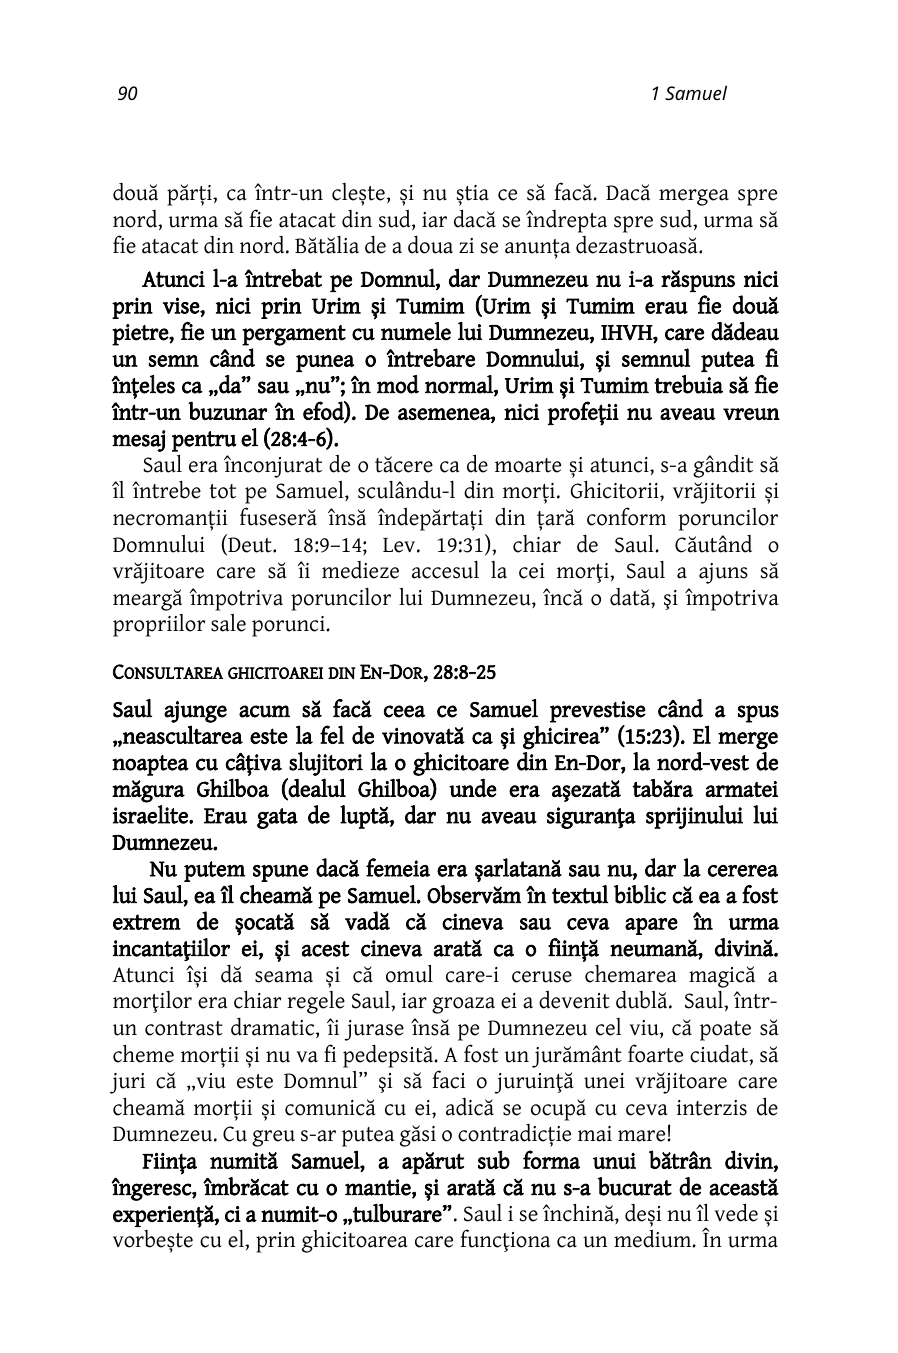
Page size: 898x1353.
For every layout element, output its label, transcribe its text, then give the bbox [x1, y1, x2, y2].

text Saul era înconjurat de o tăcere ca de moarte și atunci, s-a gândit să îl întrebe tot pe Samuel, sculându-l din morți. Ghicitorii, vrăjitorii și necromanții fuseseră însă îndepărtați din țară conform poruncilor Domnului (Deut. 18:9–14; Lev. 19:31), chiar de Saul. Căutând o vrăjitoare care să îi medieze accesul la cei morţi, Saul a ajuns să meargă împotriva poruncilor lui Dumnezeu, încă o dată, şi împotriva propriilor sale porunci. [112, 452, 779, 638]
text Saul ajunge acum să facă ceea ce Samuel prevestise când a spus „neascultarea este la fel de vinovată ca și ghicirea” (15:23). El merge noaptea cu câțiva slujitori la o ghicitoare din En-Dor, la nord-vest de măgura Ghilboa (dealul Ghilboa) unde era aşezată tabăra armatei israelite. Erau gata de luptă, dar nu aveau siguranţa sprijinului lui Dumnezeu. [112, 696, 779, 856]
text Atunci l-a întrebat pe Domnul, dar Dumnezeu nu i-a răspuns nici prin vise, nici prin Urim și Tumim (Urim și Tumim erau fie două pietre, fie un pergament cu numele lui Dumnezeu, IHVH, care dădeau un semn când se punea o întrebare Domnului, și semnul putea fi înțeles ca „da” sau „nu”; în mod normal, Urim și Tumim trebuia să fie într-un buzunar în efod). De asemenea, nici profeții nu aveau vreun mesaj pentru el (28:4-6). [112, 266, 779, 452]
text Ființa numită Samuel, a apărut sub forma unui bătrân divin, îngeresc, îmbrăcat cu o mantie, și arată că nu s-a bucurat de această experiență, ci a numit-o „tulburare”. Saul i se închină, deși nu îl vede și vorbește cu el, prin ghicitoarea care funcţiona ca un medium. În urma [112, 1148, 779, 1254]
subtitle Consultarea ghicitoarei din En-Dor, 28:8-25 [112, 659, 779, 684]
text două părți, ca într-un clește, și nu știa ce să facă. Dacă mergea spre nord, urma să fie atacat din sud, iar dacă se îndrepta spre sud, urma să fie atacat din nord. Bătălia de a doua zi se anunța dezastruoasă. [112, 181, 779, 260]
text Nu putem spune dacă femeia era șarlatană sau nu, dar la cererea lui Saul, ea îl cheamă pe Samuel. Observăm în textul biblic că ea a fost extrem de șocată să vadă că cineva sau ceva apare în urma incantaţiilor ei, și acest cineva arată ca o ființă neumană, divină. Atunci își dă seama și că omul care-i ceruse chemarea magică a morţilor era chiar regele Saul, iar groaza ei a devenit dublă. Saul, într-un contrast dramatic, îi jurase însă pe Dumnezeu cel viu, că poate să cheme morții și nu va fi pedepsită. A fost un jurământ foarte ciudat, să juri că „viu este Domnul” şi să faci o juruinţă unei vrăjitoare care cheamă morții și comunică cu ei, adică se ocupă cu ceva interzis de Dumnezeu. Cu greu s-ar putea găsi o contradicție mai mare! [112, 856, 779, 1148]
